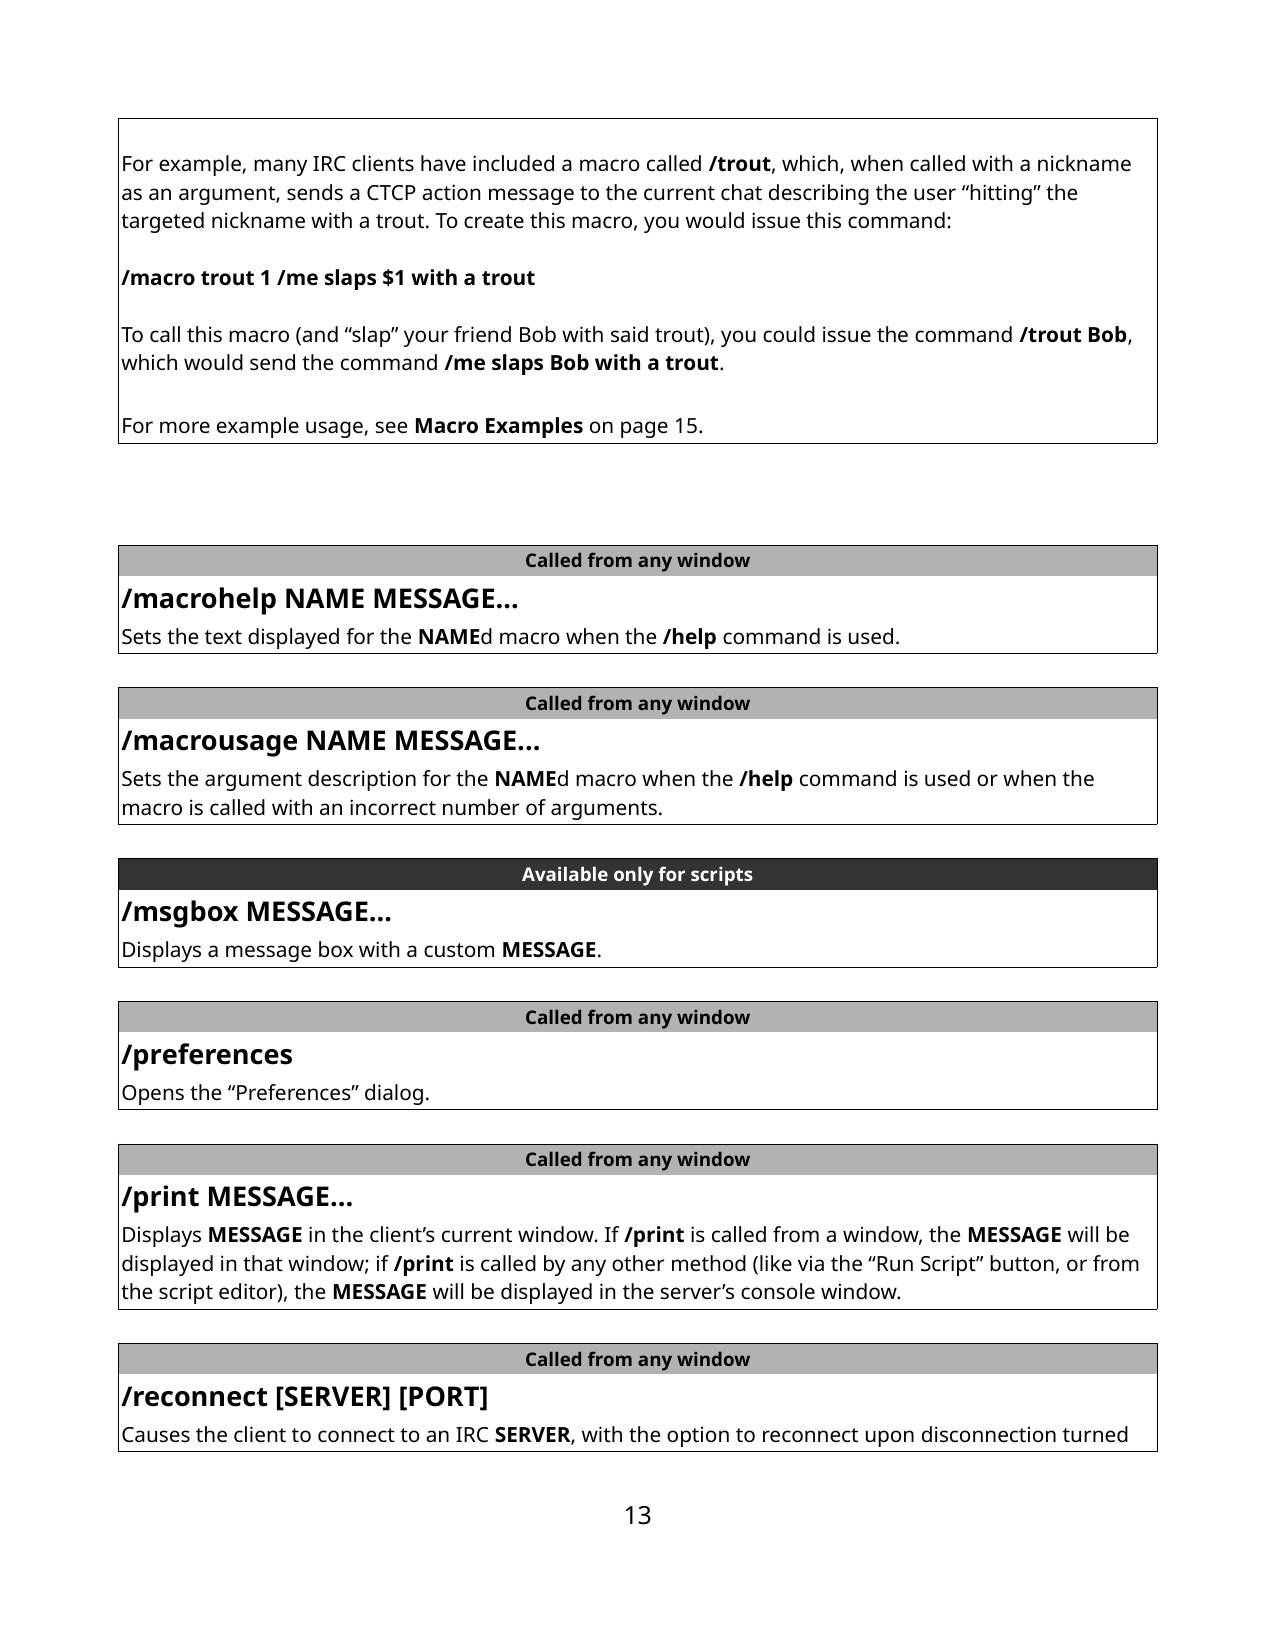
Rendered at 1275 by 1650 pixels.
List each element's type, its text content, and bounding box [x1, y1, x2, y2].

table_cell /print MESSAGE... [119, 1175, 1157, 1218]
table_header Called from any window [119, 688, 1157, 719]
table_cell Sets the text displayed for the NAMEd macro when the /help command is used. [119, 619, 1157, 653]
table_cell Causes the client to connect to an IRC SERVER, with the option to reconnect upon disconnection turned [119, 1417, 1157, 1451]
table_cell For example, many IRC clients have included a macro called /trout, which, when called with a nickname as an argument, sends a CTCP action message to the current chat describing the user “hitting” the targeted nickname with a trout. To create this macro, you would issue this command: /macro trout 1 /me slaps $1 with a trout To call this macro (and “slap” your friend Bob with said trout), you could issue the command /trout Bob, which would send the command /me slaps Bob with a trout. For more example usage, see Macro Examples on page 15. [119, 119, 1157, 442]
table_header Called from any window [119, 1344, 1157, 1374]
table_cell /reconnect [SERVER] [PORT] [119, 1375, 1157, 1417]
table_cell Sets the argument description for the NAMEd macro when the /help command is used or when the macro is called with an incorrect number of arguments. [119, 761, 1157, 824]
table_cell /macrousage NAME MESSAGE... [119, 719, 1157, 761]
table_cell Opens the “Preferences” dialog. [119, 1075, 1157, 1109]
table_cell /msgbox MESSAGE... [119, 890, 1157, 932]
table_header Called from any window [119, 1145, 1157, 1175]
table_header Called from any window [119, 1002, 1157, 1032]
table_header Called from any window [119, 546, 1157, 576]
table_cell /macrohelp NAME MESSAGE... [119, 576, 1157, 619]
table_cell Displays a message box with a custom MESSAGE. [119, 933, 1157, 967]
table_cell Displays MESSAGE in the client’s current window. If /print is called from a window, the MESSAGE will be displayed in that window; if /print is called by any other method (like via the “Run Script” button, or from the script editor), the MESSAGE will be displayed in the server’s console window. [119, 1218, 1157, 1309]
table_cell /preferences [119, 1033, 1157, 1075]
table_header Available only for scripts [119, 859, 1157, 890]
